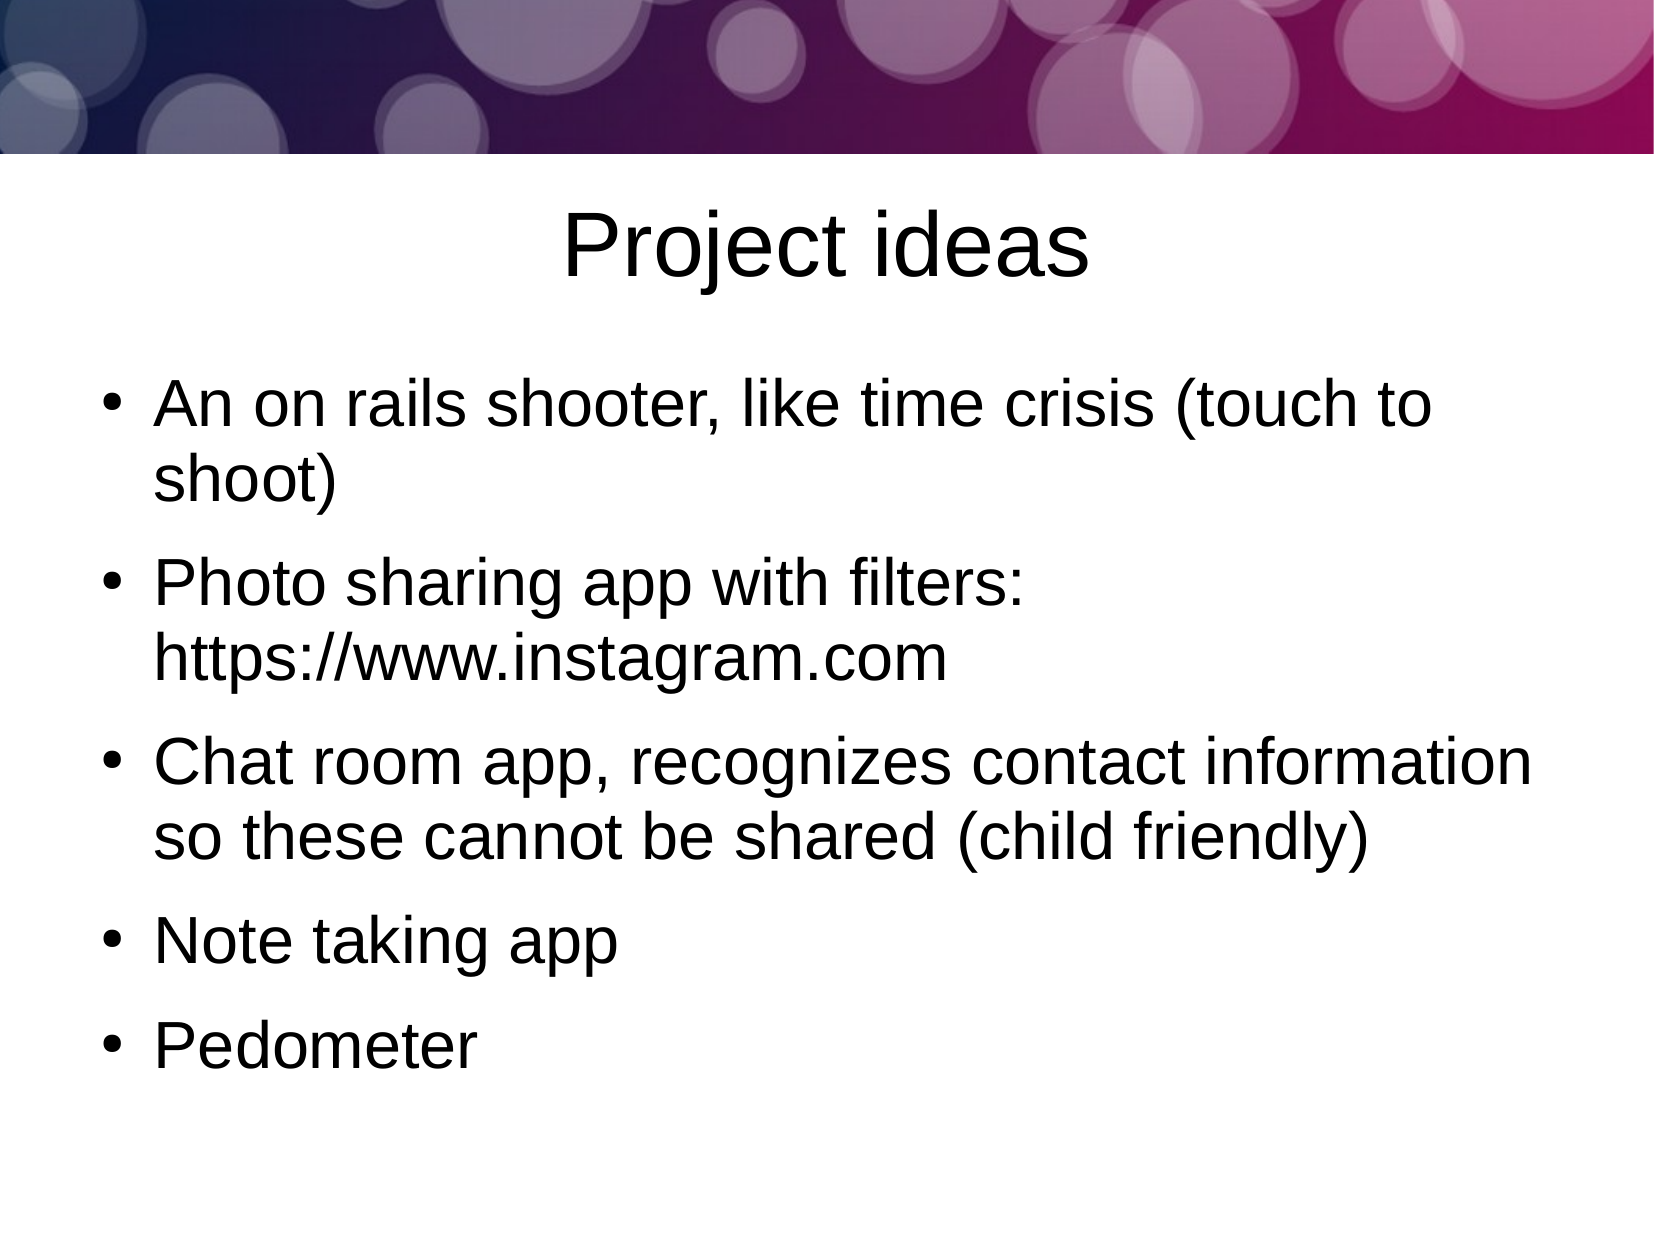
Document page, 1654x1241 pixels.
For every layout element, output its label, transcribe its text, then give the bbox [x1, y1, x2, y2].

picture [0, 0, 1654, 154]
title Project ideas [82, 159, 1571, 331]
list An on rails shooter, like time crisis (touch to shoot) Photo sharing app with filters: https://www.instagram.com Chat room app, recognizes contact information so these cannot be shared (child friendly) Note taking app Pedometer [82, 366, 1571, 1087]
